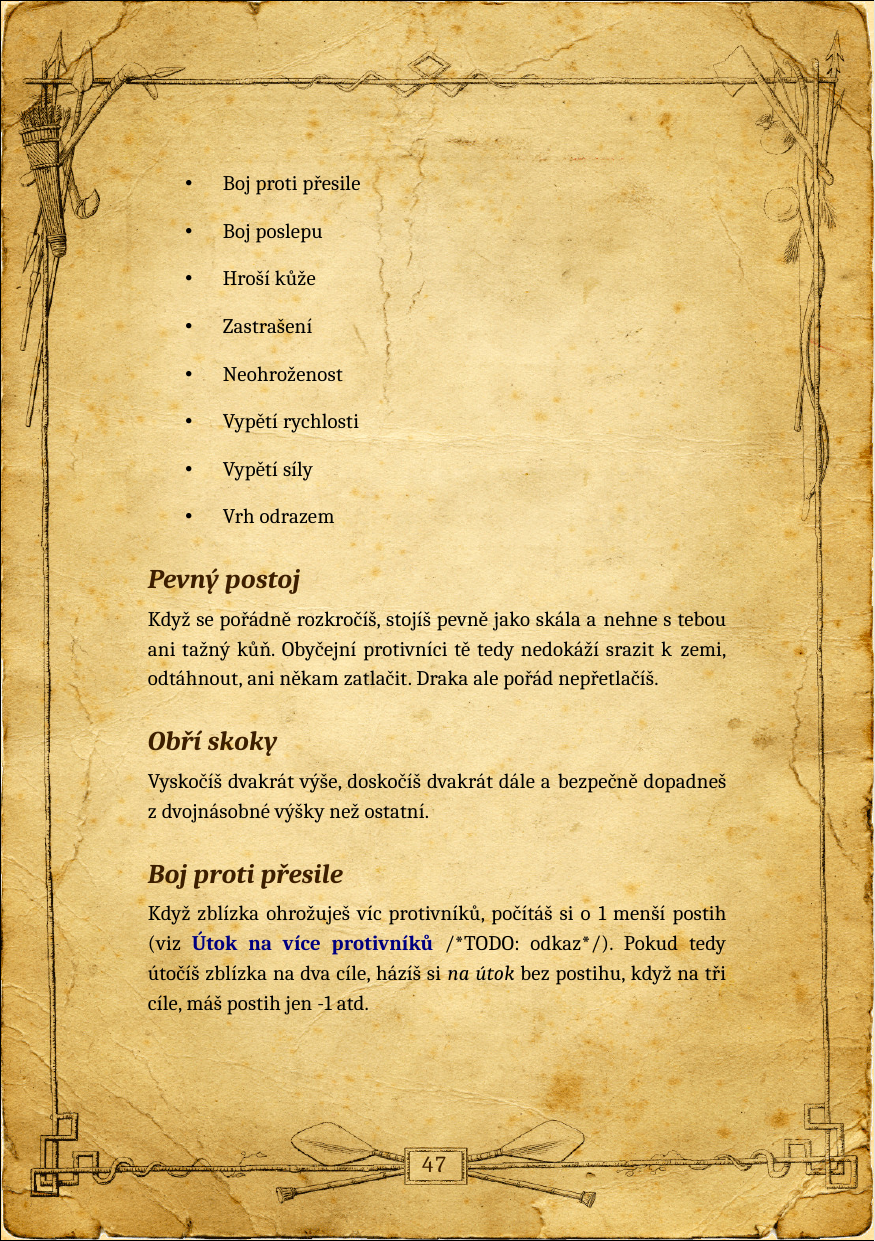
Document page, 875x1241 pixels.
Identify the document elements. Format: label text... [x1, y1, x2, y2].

list Vrh odrazem [185, 505, 726, 529]
list [329, 267, 726, 291]
subtitle Pevný postoj [148, 564, 726, 596]
list Vypětí rychlosti [185, 410, 726, 434]
list Vypětí síly [185, 457, 726, 481]
text Když zblízka ohrožuješ víc protivníků, počítáš si o⁠ 1 menší postih (viz Útok na více protivníků /*TODO: odkaz*/). Pokud tedy útočíš zblízka na dva cíle, házíš si na útok bez postihu, když na tři cíle, máš postih jen -1 atd. [148, 902, 726, 1015]
subtitle Boj proti přesile [148, 859, 726, 890]
list Boj poslepu [185, 219, 726, 243]
text Vyskočíš dvakrát výše, doskočíš dvakrát dále a⁠ bezpečně dopadneš z⁠ dvojnásobné výšky než ostatní. [148, 769, 726, 823]
list Neohroženost [185, 362, 726, 386]
list Boj proti přesile [185, 172, 726, 196]
subtitle Obří skoky [148, 726, 726, 758]
list Zastrašení [185, 314, 726, 338]
picture [1, 1, 874, 1240]
list Hroší kůže [185, 267, 319, 291]
text Když se pořádně rozkročíš, stojíš pevně jako skála a⁠ nehne s⁠ tebou ani tažný kůň. Obyčejní protivníci tě tedy nedokáží srazit k⁠ zemi, odtáhnout, ani někam zatlačit. Draka ale pořád nepřetlačíš. [148, 607, 726, 691]
